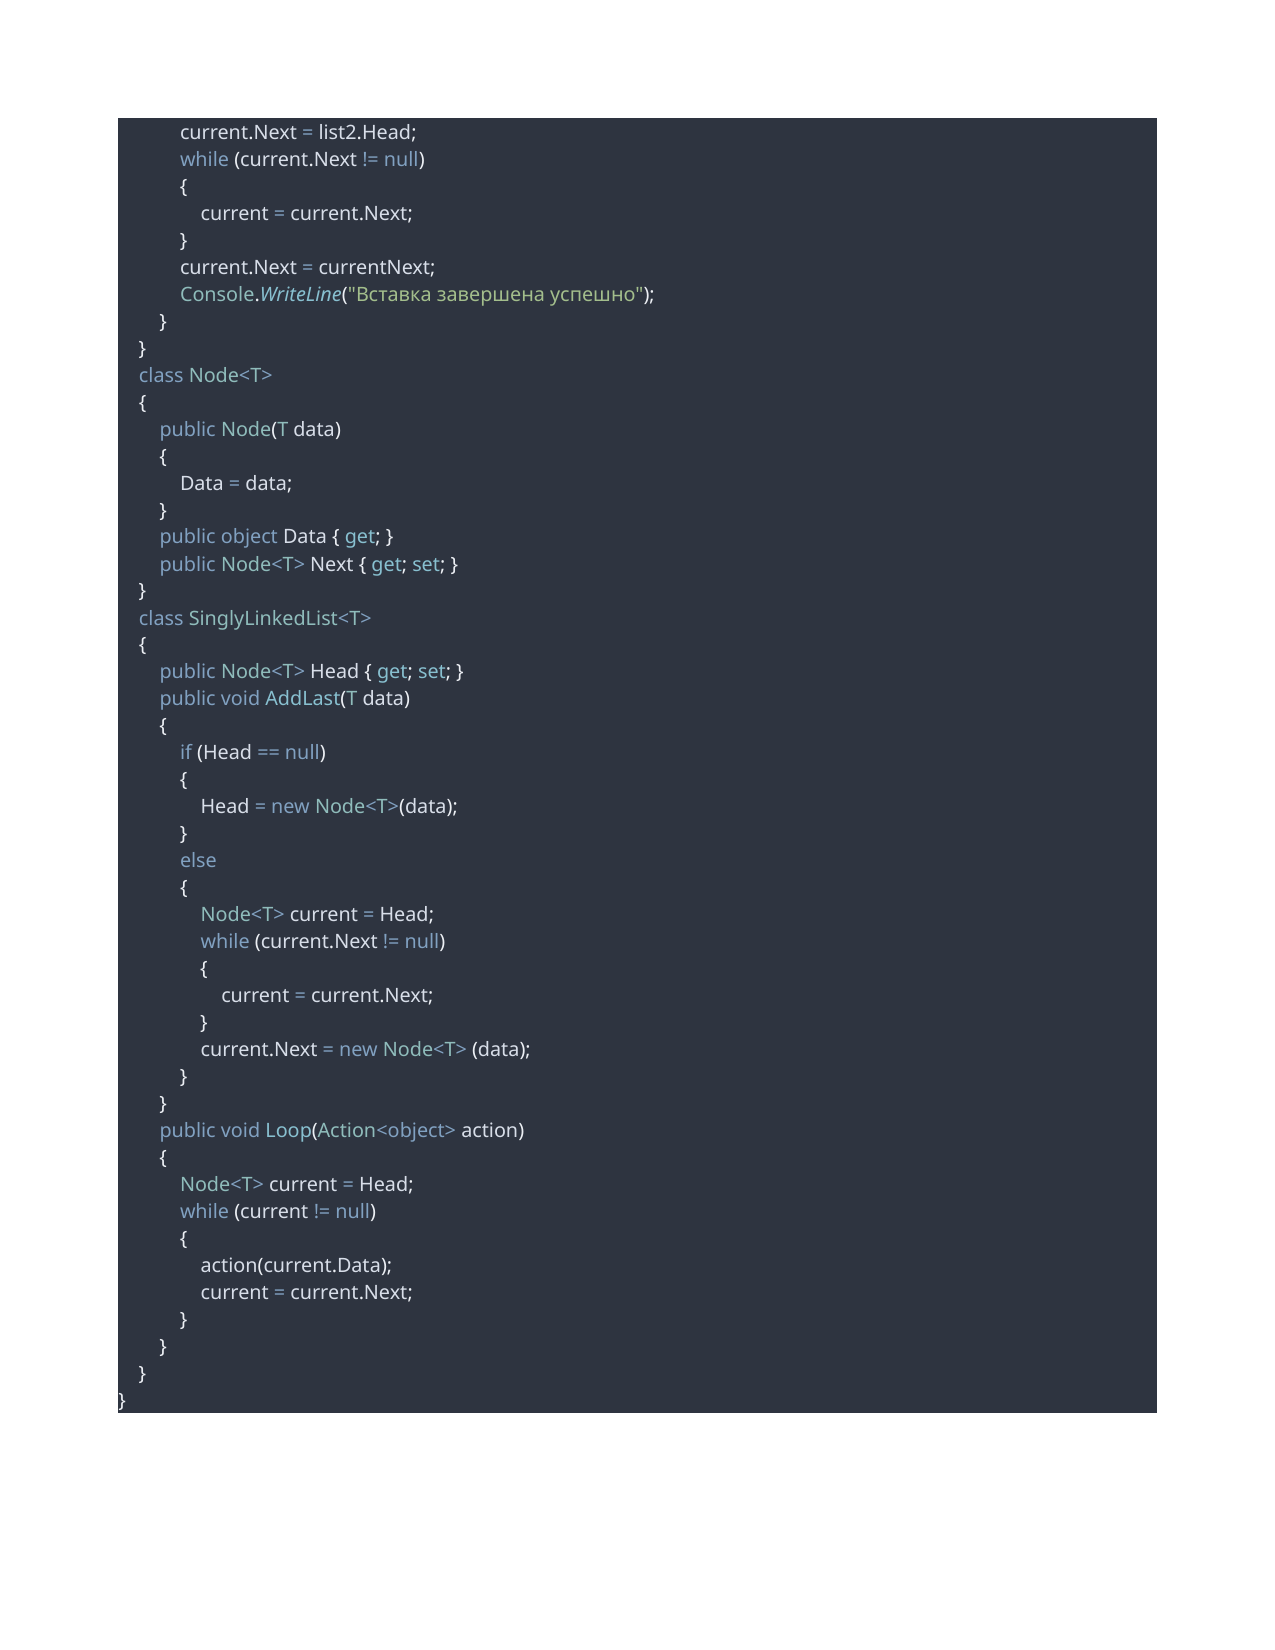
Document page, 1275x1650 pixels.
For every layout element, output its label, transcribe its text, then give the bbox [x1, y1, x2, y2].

text current.Next = list2.Head; while (current.Next != null) { current = current.Next; } current.Next = currentNext; Console.WriteLine("Вставка завершена успешно"); } } class Node<T> { public Node(T data) { Data = data; } public object Data { get; } public Node<T> Next { get; set; } } class SinglyLinkedList<T> { public Node<T> Head { get; set; } public void AddLast(T data) { if (Head == null) { Head = new Node<T>(data); } else { Node<T> current = Head; while (current.Next != null) { current = current.Next; } current.Next = new Node<T> (data); } } public void Loop(Action<object> action) { Node<T> current = Head; while (current != null) { action(current.Data); current = current.Next; } } } } [118, 118, 1157, 1413]
